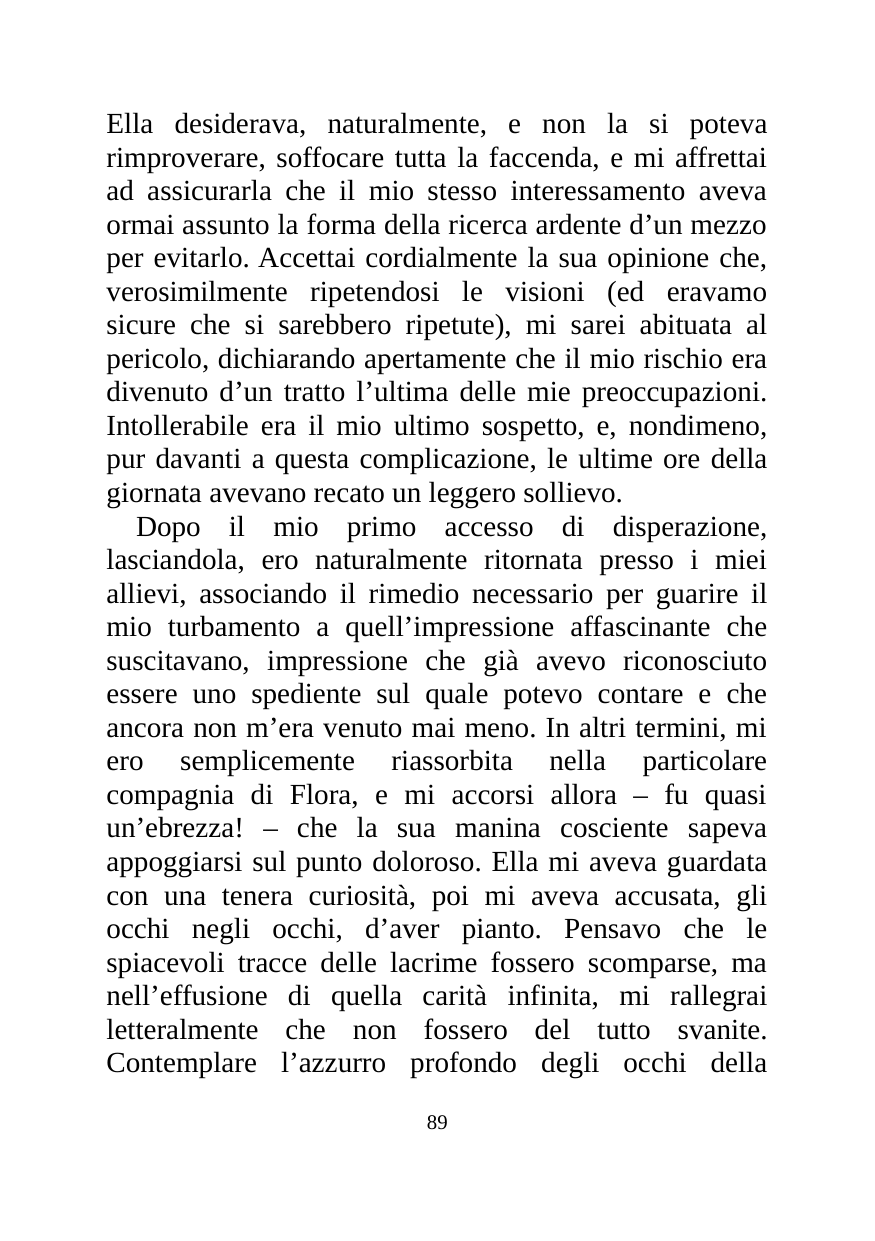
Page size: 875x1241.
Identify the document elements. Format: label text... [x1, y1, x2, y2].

text Dopo il mio primo accesso di disperazione, lasciandola, ero naturalmente ritornata presso i miei allievi, associando il rimedio necessario per guarire il mio turbamento a quell’impressione affascinante che suscitavano, impressione che già avevo riconosciuto essere uno spediente sul quale potevo contare e che ancora non m’era venuto mai meno. In altri termini, mi ero semplicemente riassorbita nella particolare compagnia di Flora, e mi accorsi allora – fu quasi un’ebrezza! – che la sua manina cosciente sapeva appoggiarsi sul punto doloroso. Ella mi aveva guardata con una tenera curiosità, poi mi aveva accusata, gli occhi negli occhi, d’aver pianto. Pensavo che le spiacevoli tracce delle lacrime fossero scomparse, ma nell’effusione di quella carità infinita, mi rallegrai letteralmente che non fossero del tutto svanite. Contemplare l’azzurro profondo degli occhi della [106, 509, 768, 1079]
text Ella desiderava, naturalmente, e non la si poteva rimproverare, soffocare tutta la faccenda, e mi affrettai ad assicurarla che il mio stesso interessamento aveva ormai assunto la forma della ricerca ardente d’un mezzo per evitarlo. Accettai cordialmente la sua opinione che, verosimilmente ripetendosi le visioni (ed eravamo sicure che si sarebbero ripetute), mi sarei abituata al pericolo, dichiarando apertamente che il mio rischio era divenuto d’un tratto l’ultima delle mie preoccupazioni. Intollerabile era il mio ultimo sospetto, e, nondimeno, pur davanti a questa complicazione, le ultime ore della giornata avevano recato un leggero sollievo. [106, 106, 768, 509]
